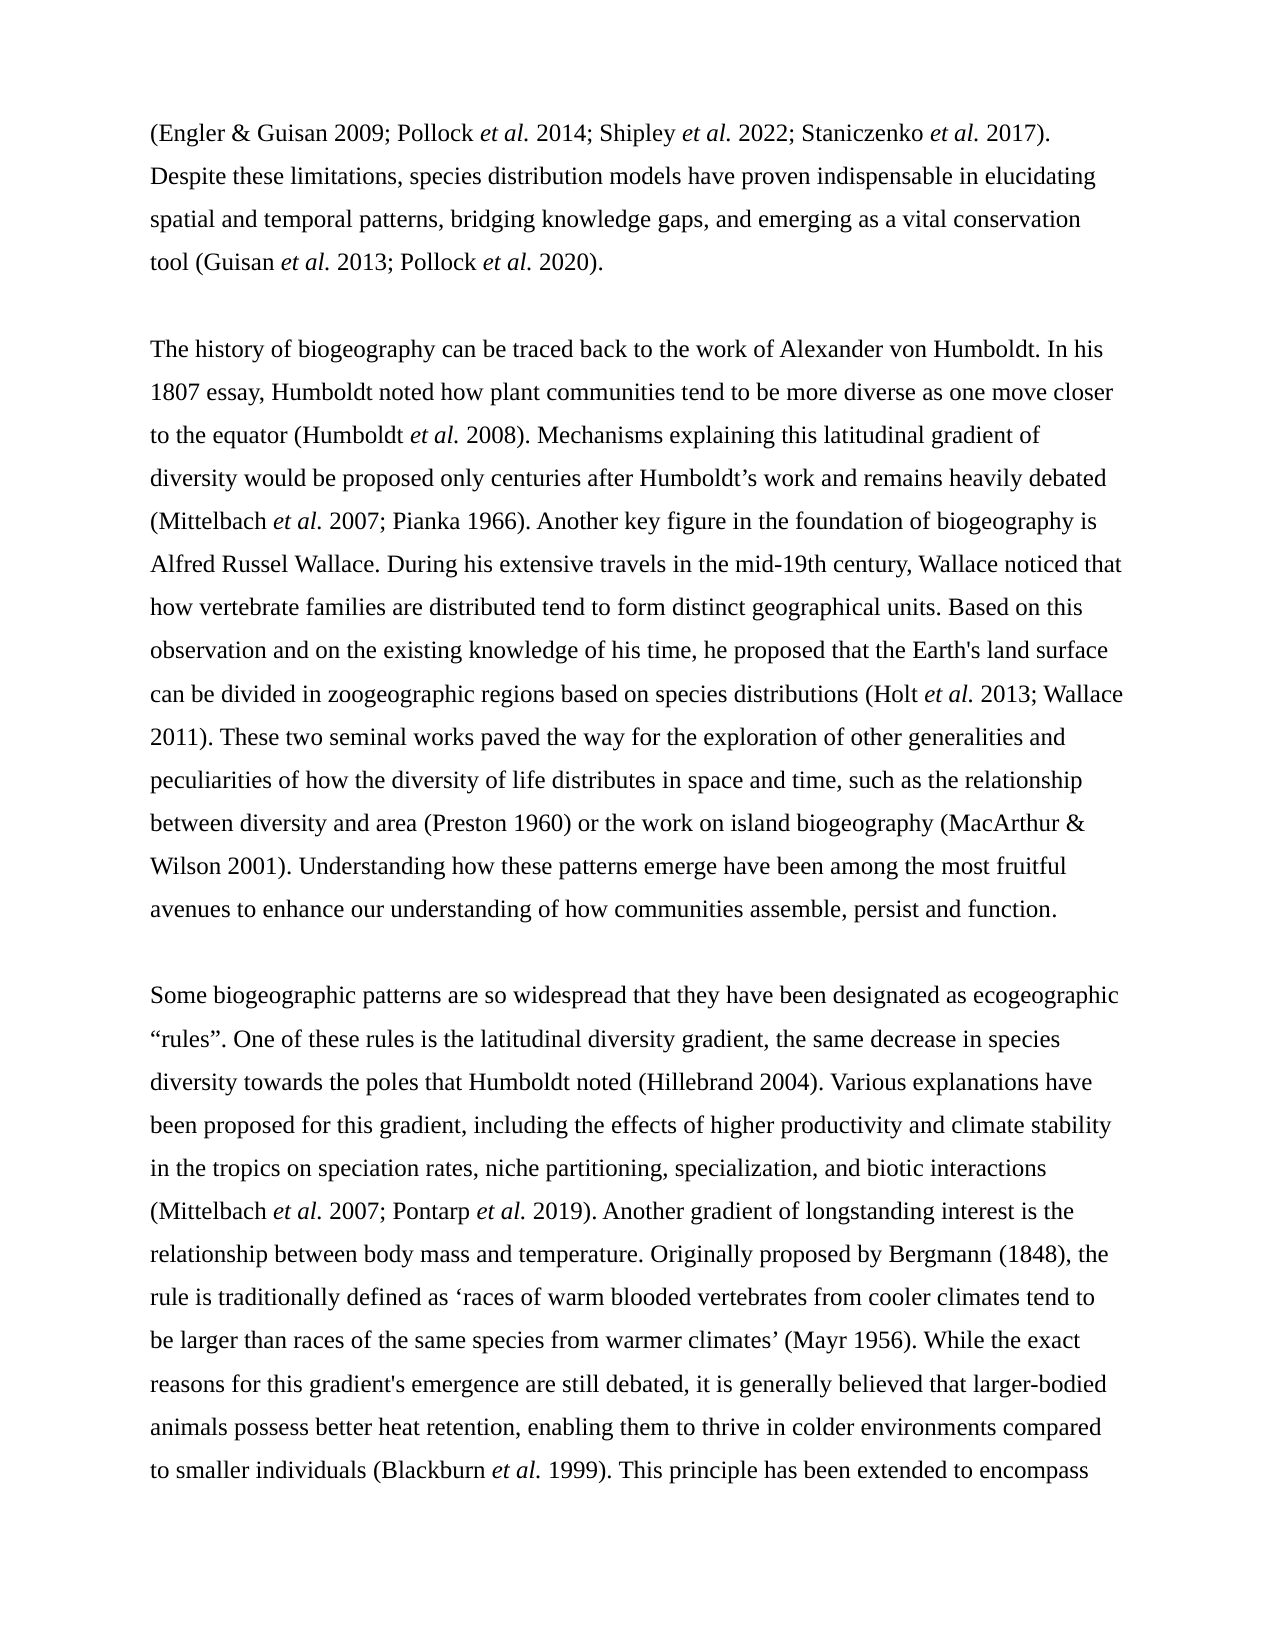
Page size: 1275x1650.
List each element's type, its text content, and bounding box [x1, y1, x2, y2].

text The history of biogeography can be traced back to the work of Alexander von Humboldt. In his 1807 essay, Humboldt noted how plant communities tend to be more diverse as one move closer to the equator (Humboldt et al. 2008). Mechanisms explaining this latitudinal gradient of diversity would be proposed only centuries after Humboldt’s work and remains heavily debated (Mittelbach et al. 2007; Pianka 1966). Another key figure in the foundation of biogeography is Alfred Russel Wallace. During his extensive travels in the mid-19th century, Wallace noticed that how vertebrate families are distributed tend to form distinct geographical units. Based on this observation and on the existing knowledge of his time, he proposed that the Earth's land surface can be divided in zoogeographic regions based on species distributions (Holt et al. 2013; Wallace 2011). These two seminal works paved the way for the exploration of other generalities and peculiarities of how the diversity of life distributes in space and time, such as the relationship between diversity and area (Preston 1960) or the work on island biogeography (MacArthur & Wilson 2001). Understanding how these patterns emerge have been among the most fruitful avenues to enhance our understanding of how communities assemble, persist and function. [150, 334, 1125, 923]
text (Engler & Guisan 2009; Pollock et al. 2014; Shipley et al. 2022; Staniczenko et al. 2017). Despite these limitations, species distribution models have proven indispensable in elucidating spatial and temporal patterns, bridging knowledge gaps, and emerging as a vital conservation tool (Guisan et al. 2013; Pollock et al. 2020). [150, 118, 1125, 276]
text Some biogeographic patterns are so widespread that they have been designated as ecogeographic “rules”. One of these rules is the latitudinal diversity gradient, the same decrease in species diversity towards the poles that Humboldt noted (Hillebrand 2004). Various explanations have been proposed for this gradient, including the effects of higher productivity and climate stability in the tropics on speciation rates, niche partitioning, specialization, and biotic interactions (Mittelbach et al. 2007; Pontarp et al. 2019). Another gradient of longstanding interest is the relationship between body mass and temperature. Originally proposed by Bergmann (1848), the rule is traditionally defined as ‘races of warm blooded vertebrates from cooler climates tend to be larger than races of the same species from warmer climates’ (Mayr 1956). While the exact reasons for this gradient's emergence are still debated, it is generally believed that larger-bodied animals possess better heat retention, enabling them to thrive in colder environments compared to smaller individuals (Blackburn et al. 1999). This principle has been extended to encompass [150, 981, 1125, 1484]
